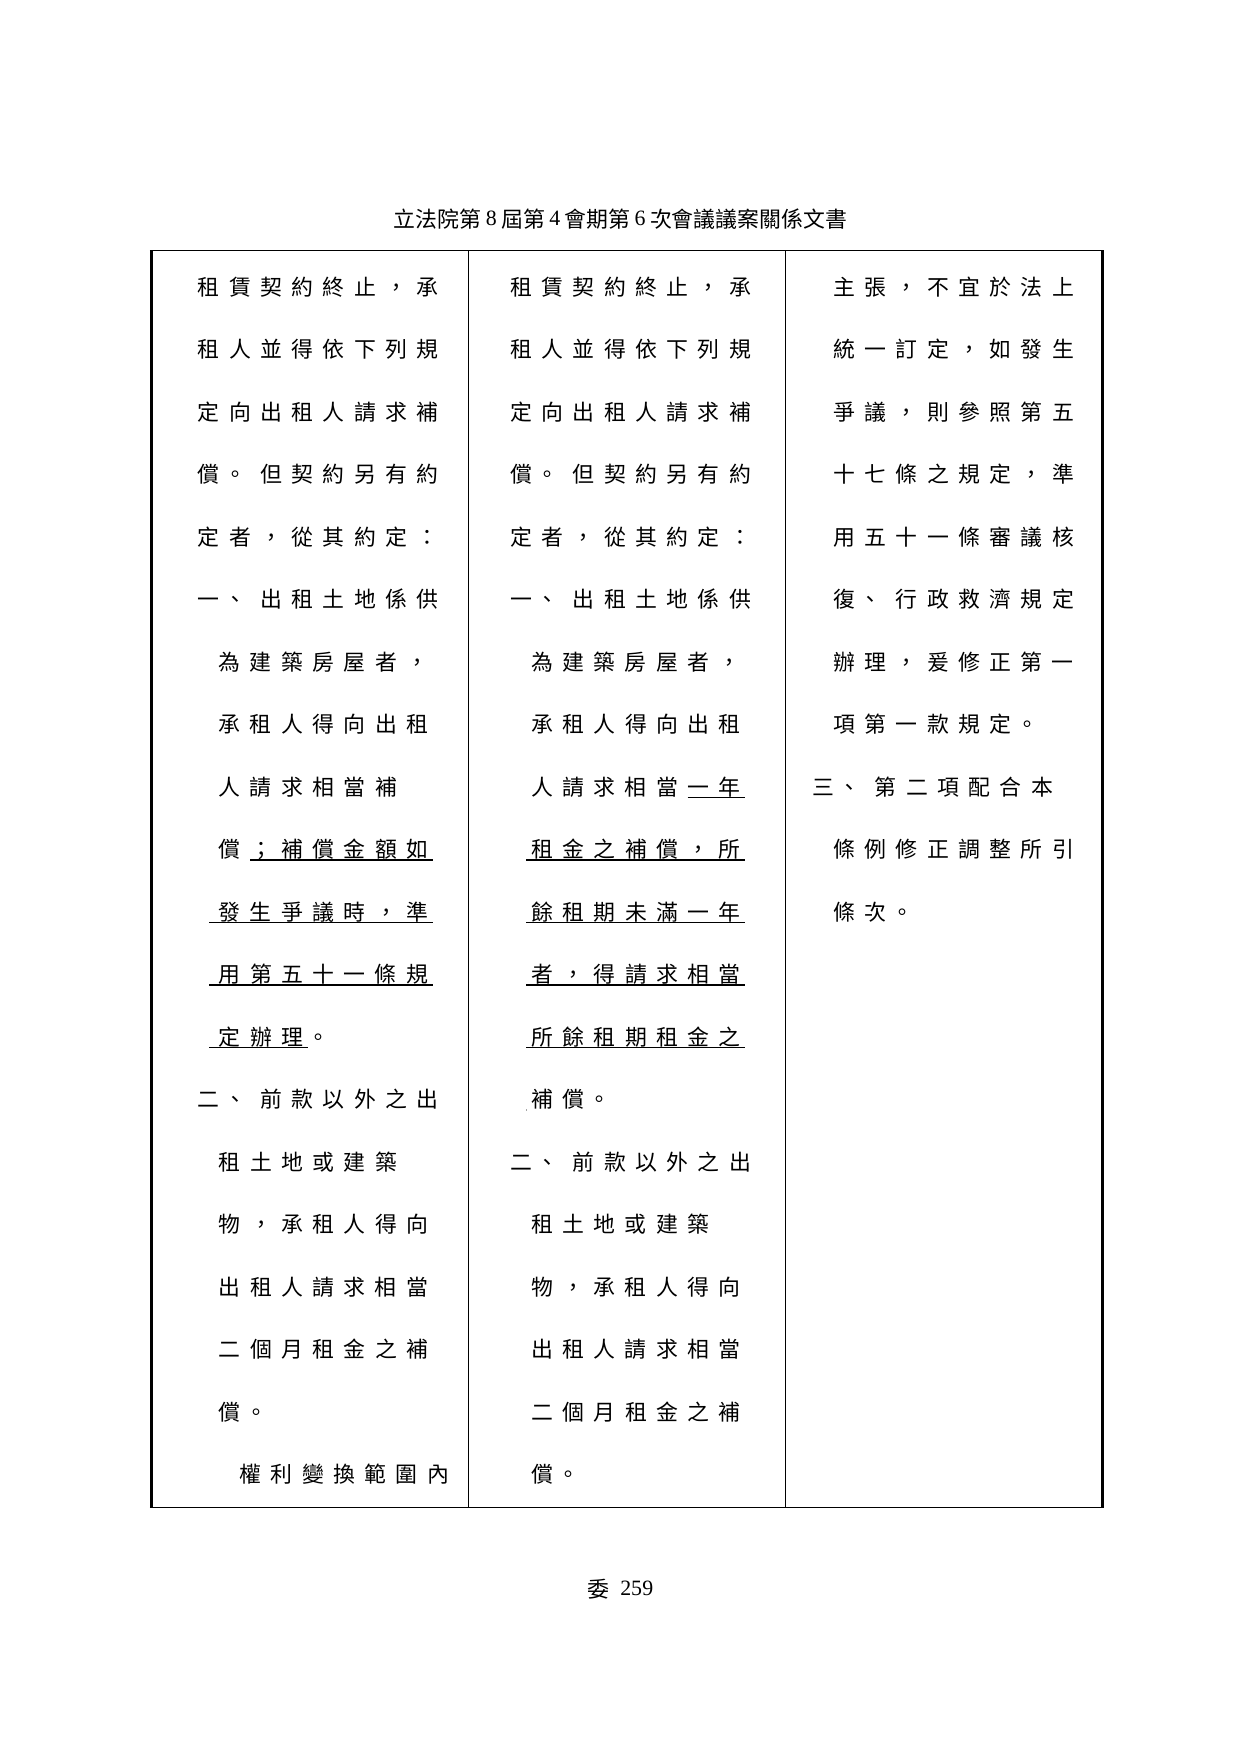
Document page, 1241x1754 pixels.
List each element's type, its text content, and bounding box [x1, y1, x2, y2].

table_cell 租賃契約終止，承租人並得依下列規定向出租人請求補償。但契約另有約定者，從其約定： 一、出租土地係供為建築房屋者，承租人得向出租人請求相當一年租金之補償，所餘租期未滿一年者，得請求相當所餘租期租金之補償。 二、前款以外之出租土地或建築物，承租人得向出租人請求相當二個月租金之補償。 [469, 251, 785, 1507]
table_cell 主張，不宜於法上統一訂定，如發生爭議，則參照第五十七條之規定，準用五十一條審議核復、行政救濟規定辦理，爰修正第一項第一款規定。 三、第二項配合本條例修正調整所引條次。 [786, 251, 1101, 1507]
table_cell 租賃契約終止，承租人並得依下列規定向出租人請求補償。但契約另有約定者，從其約定： 一、出租土地係供為建築房屋者，承租人得向出租人請求相當補償；補償金額如發生爭議時，準用第五十一條規定辦理。 二、前款以外之出租土地或建築物，承租人得向出租人請求相當二個月租金之補償。 權利變換範圍內 [153, 251, 468, 1507]
